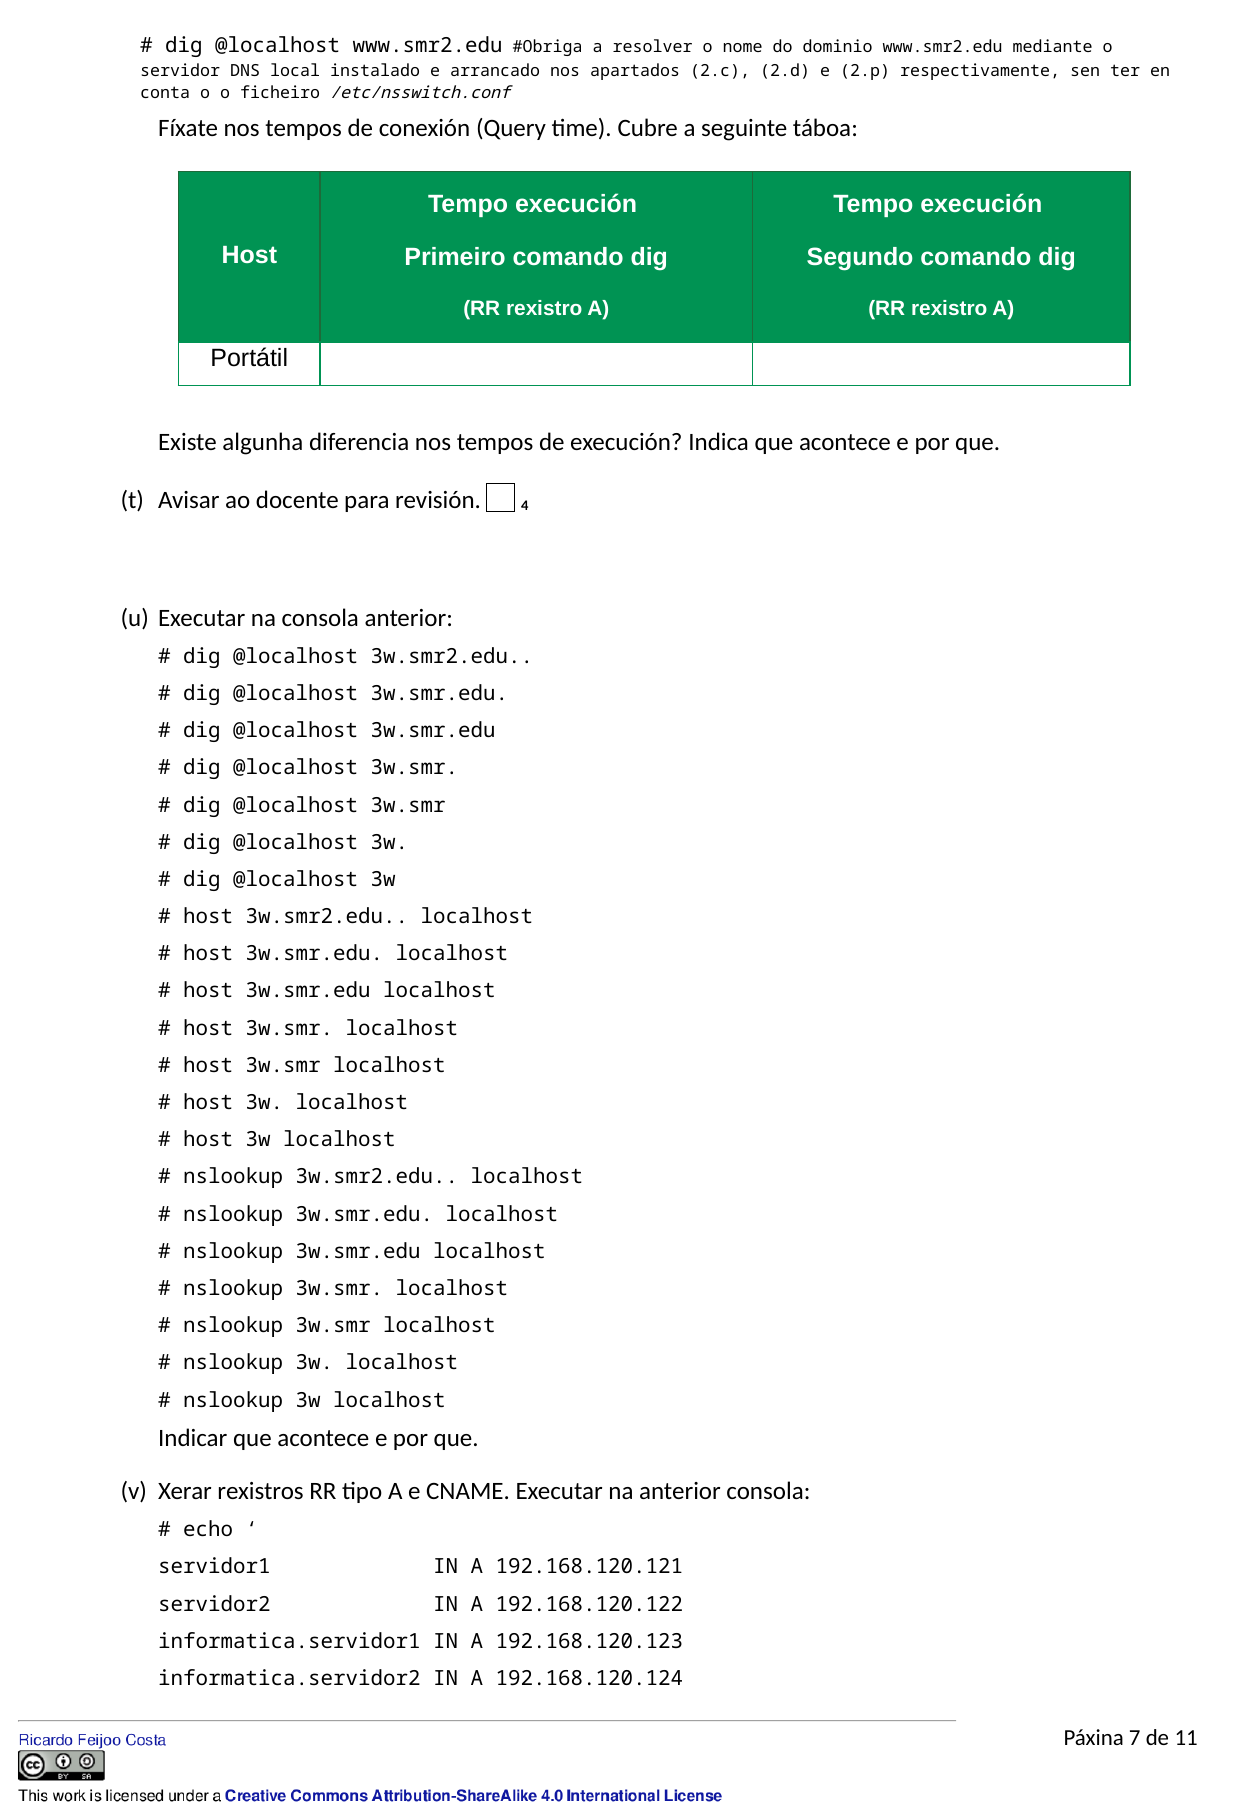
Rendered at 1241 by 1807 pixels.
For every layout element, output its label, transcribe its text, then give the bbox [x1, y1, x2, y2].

list Xerar rexistros RR tipo A e CNAME. Executar na anterior consola: [120, 1475, 1197, 1506]
list Existe algunha diferencia nos tempos de execución? Indica que acontece e por que. [120, 426, 1197, 456]
list # host 3w. localhost [120, 1087, 1197, 1116]
table_header Tempo execución Segundo comando dig (RR rexistro A) [753, 172, 1129, 341]
list # host 3w localhost [120, 1124, 1197, 1153]
table_cell [753, 343, 1129, 385]
list # dig @localhost 3w.smr2.edu.. [120, 641, 1197, 669]
list Executar na consola anterior: [120, 602, 1197, 632]
table_cell Portátil [179, 343, 319, 385]
table_header Tempo execución Primeiro comando dig (RR rexistro A) [321, 172, 752, 341]
list # nslookup 3w.smr2.edu.. localhost [120, 1162, 1197, 1190]
list # host 3w.smr localhost [120, 1050, 1197, 1078]
list # echo ‘ [120, 1514, 1197, 1543]
picture [8, 1715, 957, 1806]
list Fíxate nos tempos de conexión (Query time). Cubre a seguinte táboa: [120, 112, 1197, 143]
list # nslookup 3w localhost [120, 1385, 1197, 1413]
list # nslookup 3w.smr. localhost [120, 1273, 1197, 1302]
list servidor2 IN A 192.168.120.122 [120, 1589, 1197, 1617]
list # nslookup 3w.smr.edu. localhost [120, 1199, 1197, 1227]
list # nslookup 3w.smr localhost [120, 1310, 1197, 1339]
table_header Host [179, 172, 319, 341]
table_cell [321, 343, 752, 385]
list # dig @localhost www.smr2.edu #Obriga a resolver o nome do dominio www.smr2.edu mediante o servidor DNS local instalado e arrancado nos apartados (2.c), (2.d) e (2.p) respectivamente, sen ter en conta o o ficheiro /etc/nsswitch.conf [140, 30, 1197, 104]
list # dig @localhost 3w.smr.edu [120, 715, 1197, 744]
list # dig @localhost 3w.smr.edu. [120, 678, 1197, 707]
list # nslookup 3w.smr.edu localhost [120, 1236, 1197, 1264]
list servidor1 IN A 192.168.120.121 [120, 1551, 1197, 1580]
list informatica.servidor2 IN A 192.168.120.124 [120, 1663, 1197, 1691]
list Avisar ao docente para revisión. 4 [120, 484, 1197, 514]
list Indicar que acontece e por que. [120, 1422, 1197, 1452]
list # host 3w.smr.edu. localhost [120, 938, 1197, 967]
list # dig @localhost 3w [120, 864, 1197, 892]
list # dig @localhost 3w.smr. [120, 752, 1197, 781]
list # dig @localhost 3w.smr [120, 790, 1197, 818]
list informatica.servidor1 IN A 192.168.120.123 [120, 1626, 1197, 1654]
list # host 3w.smr.edu localhost [120, 976, 1197, 1004]
list # dig @localhost 3w. [120, 827, 1197, 855]
list # host 3w.smr. localhost [120, 1013, 1197, 1041]
list # host 3w.smr2.edu.. localhost [120, 901, 1197, 930]
list # nslookup 3w. localhost [120, 1347, 1197, 1376]
